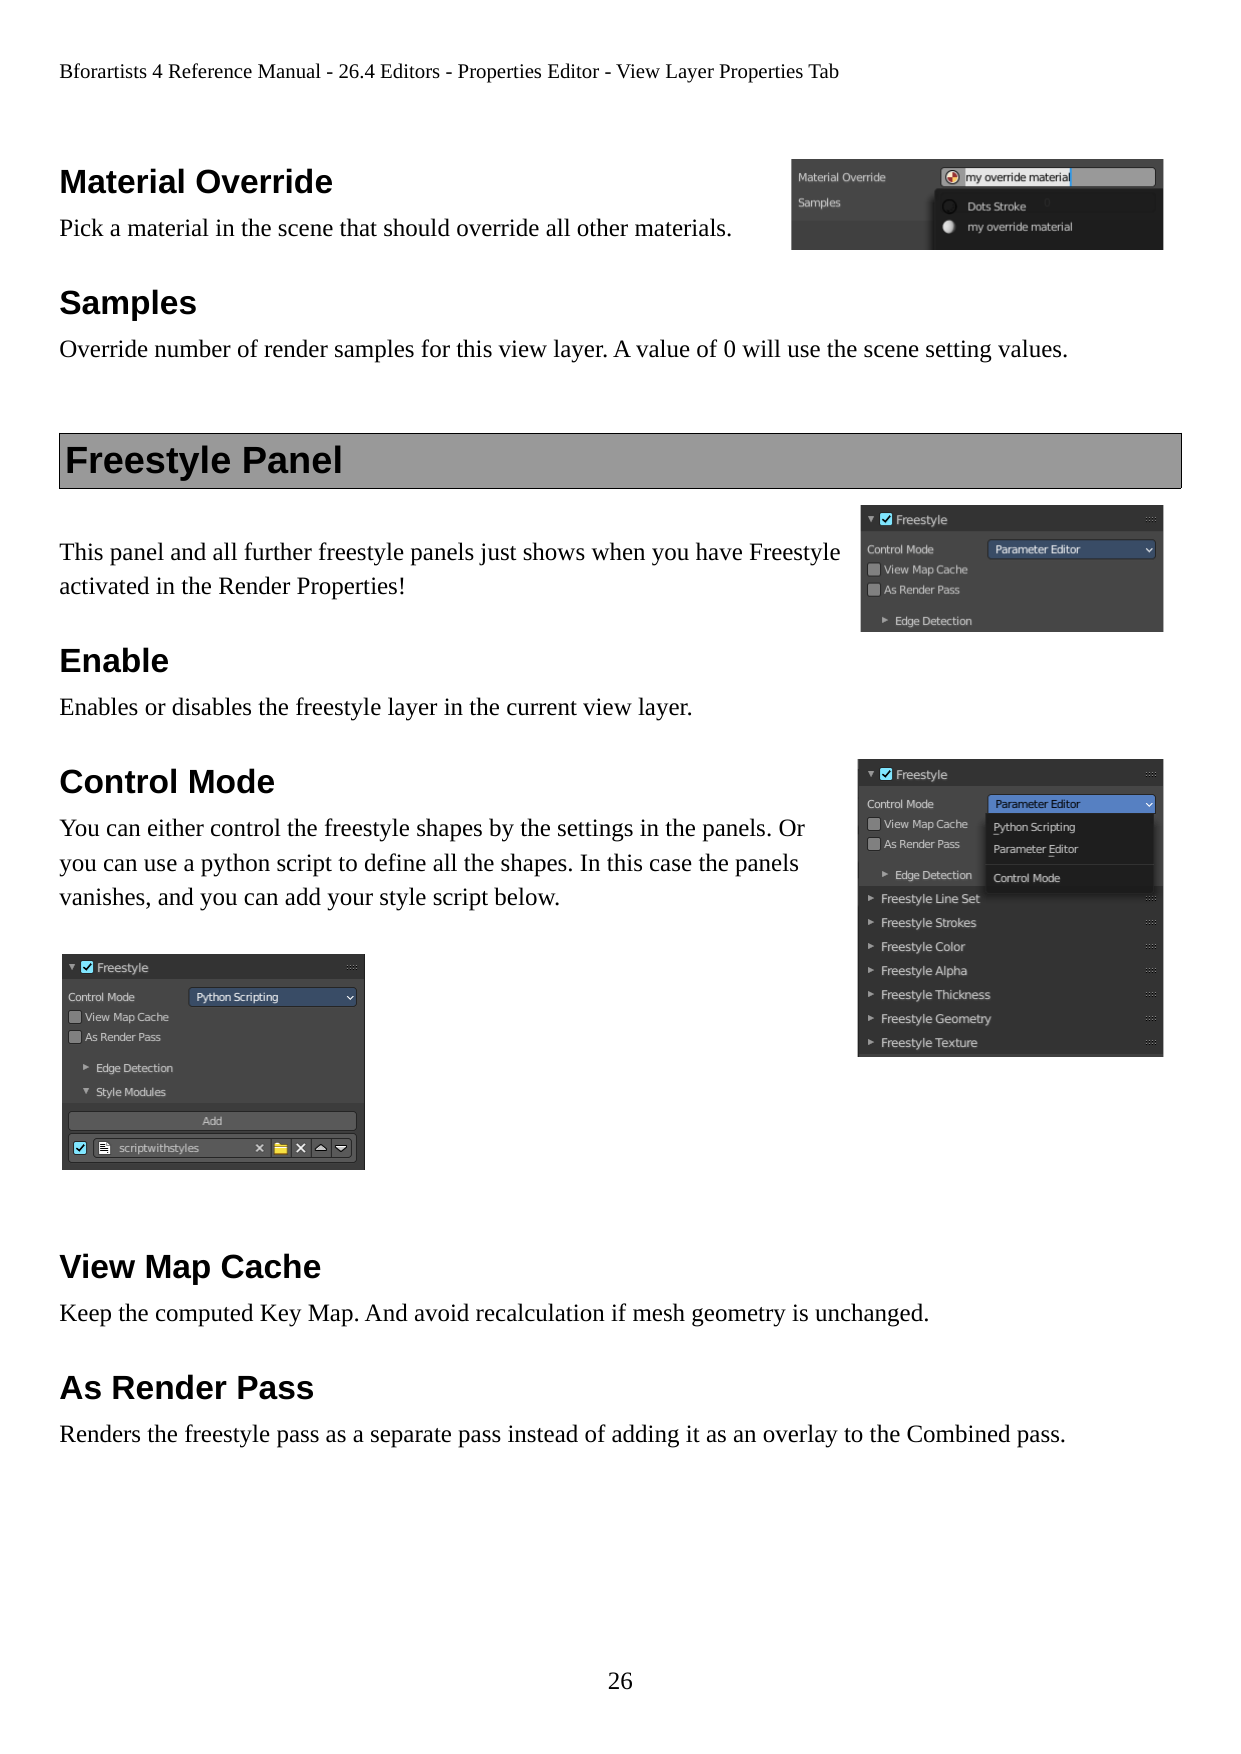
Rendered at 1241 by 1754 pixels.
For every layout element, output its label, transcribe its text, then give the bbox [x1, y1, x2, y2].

subtitle View Map Cache [59, 1247, 1181, 1285]
text Renders the freestyle pass as a separate pass instead of adding it as an overlay to the Combined pass. [59, 1419, 1181, 1448]
text This panel and all further freestyle panels just shows when you have Freestyle activated in the Render Properties! [59, 537, 860, 600]
picture [791, 159, 1164, 250]
text You can either control the freestyle shapes by the settings in the panels. Or you can use a python script to define all the shapes. In this case the panels vanishes, and you can add your style script below. [59, 813, 857, 911]
subtitle Enable [59, 641, 1181, 680]
text Pick a material in the scene that should override all other materials. [59, 213, 791, 242]
text Keep the computed Key Map. And avoid recalculation if mesh geometry is unchanged. [59, 1298, 1181, 1327]
subtitle [1164, 162, 1181, 201]
picture [860, 505, 1164, 632]
text Override number of render samples for this view layer. A value of 0 will use the scene setting values. [59, 334, 1181, 363]
subtitle As Render Pass [59, 1368, 1181, 1406]
subtitle Samples [59, 283, 1181, 322]
picture [62, 954, 365, 1170]
picture [857, 759, 1164, 1057]
subtitle Material Override [59, 162, 791, 201]
table_header Freestyle Panel [60, 434, 1181, 488]
text Enables or disables the freestyle layer in the current view layer. [59, 692, 1181, 721]
subtitle Control Mode [59, 762, 857, 801]
subtitle [1164, 762, 1181, 801]
